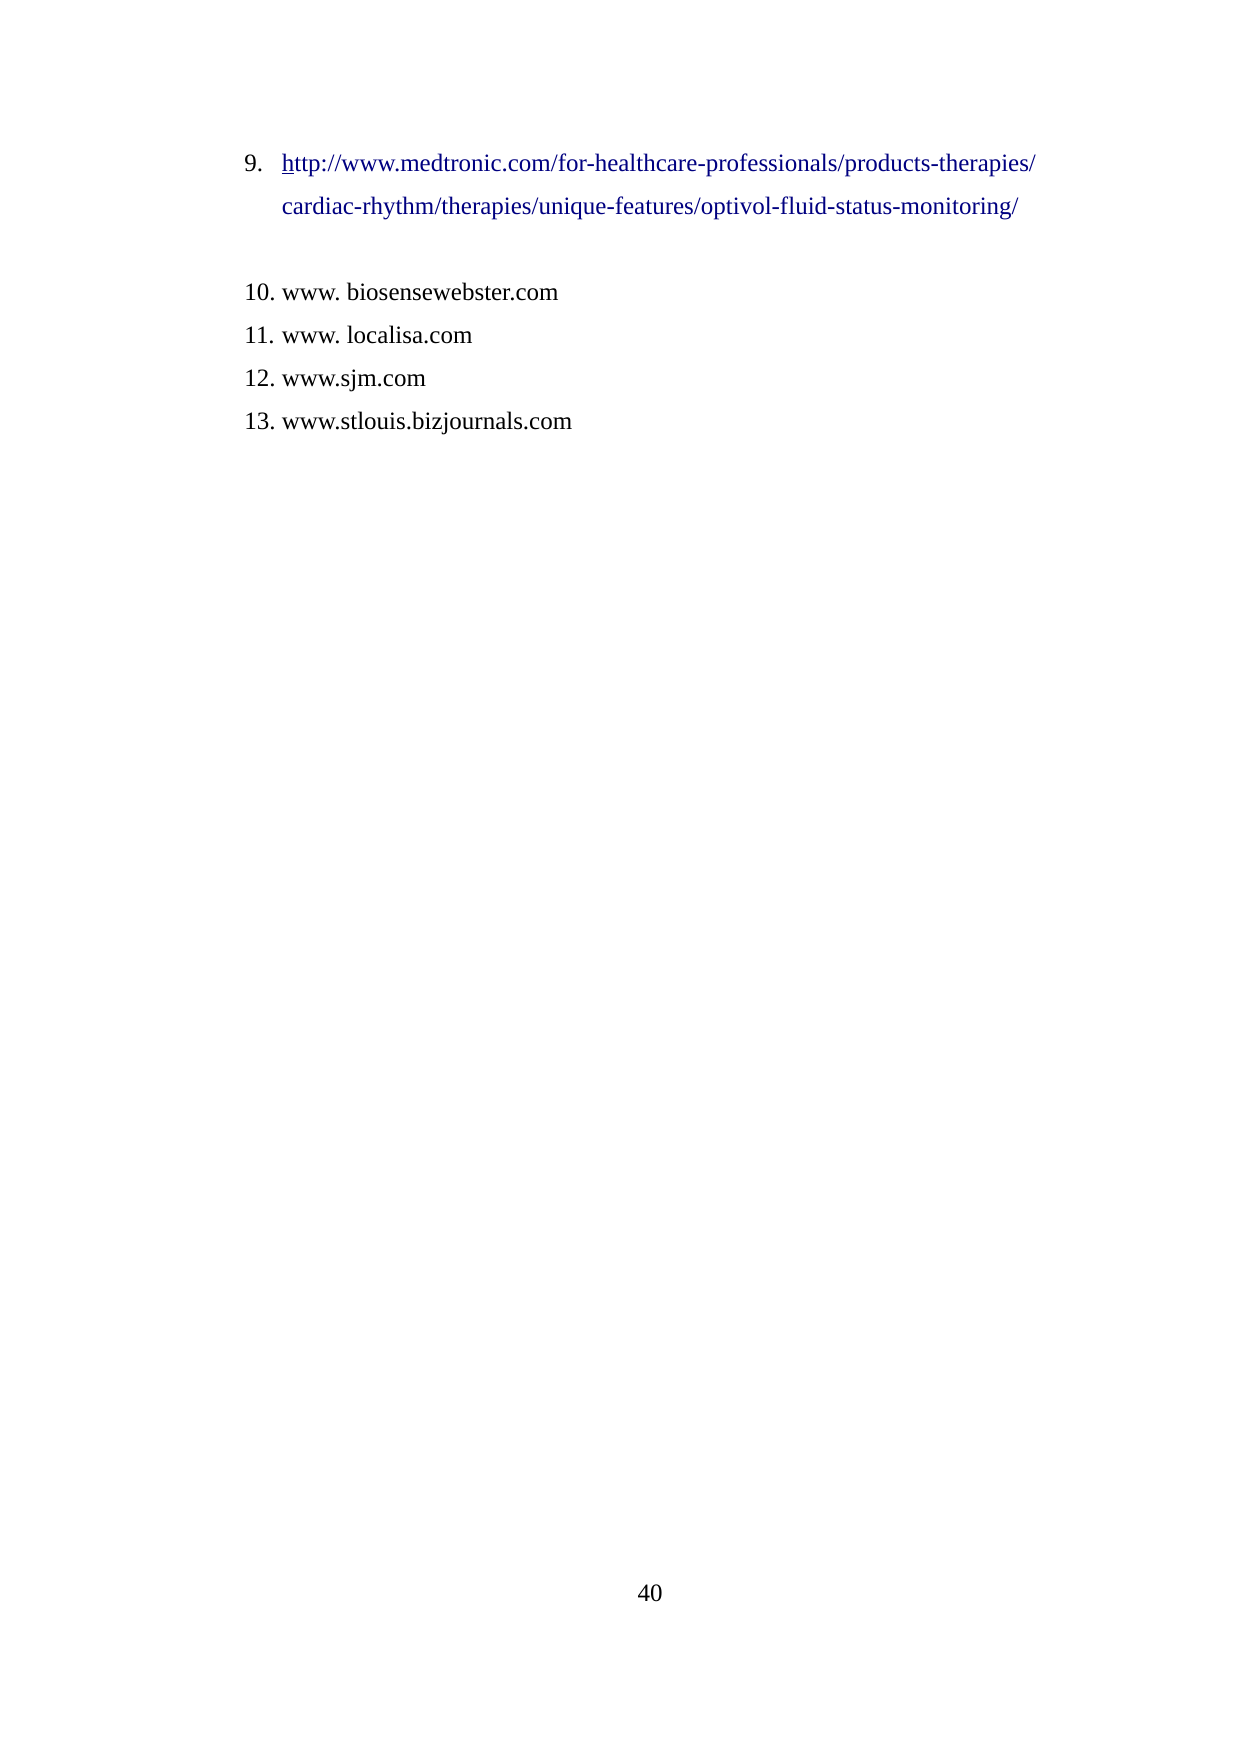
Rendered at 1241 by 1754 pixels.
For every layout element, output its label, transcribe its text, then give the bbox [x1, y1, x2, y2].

list http://www.medtronic.com/for-healthcare-professionals/products-therapies/cardiac-rhythm/therapies/unique-features/optivol-fluid-status-monitoring/ [244, 148, 1093, 219]
list www.stlouis.bizjournals.com [244, 406, 1093, 435]
list www.sjm.com [244, 363, 1093, 392]
list www. biosensewebster.com [244, 277, 1093, 306]
list www. localisa.com [244, 320, 1093, 349]
